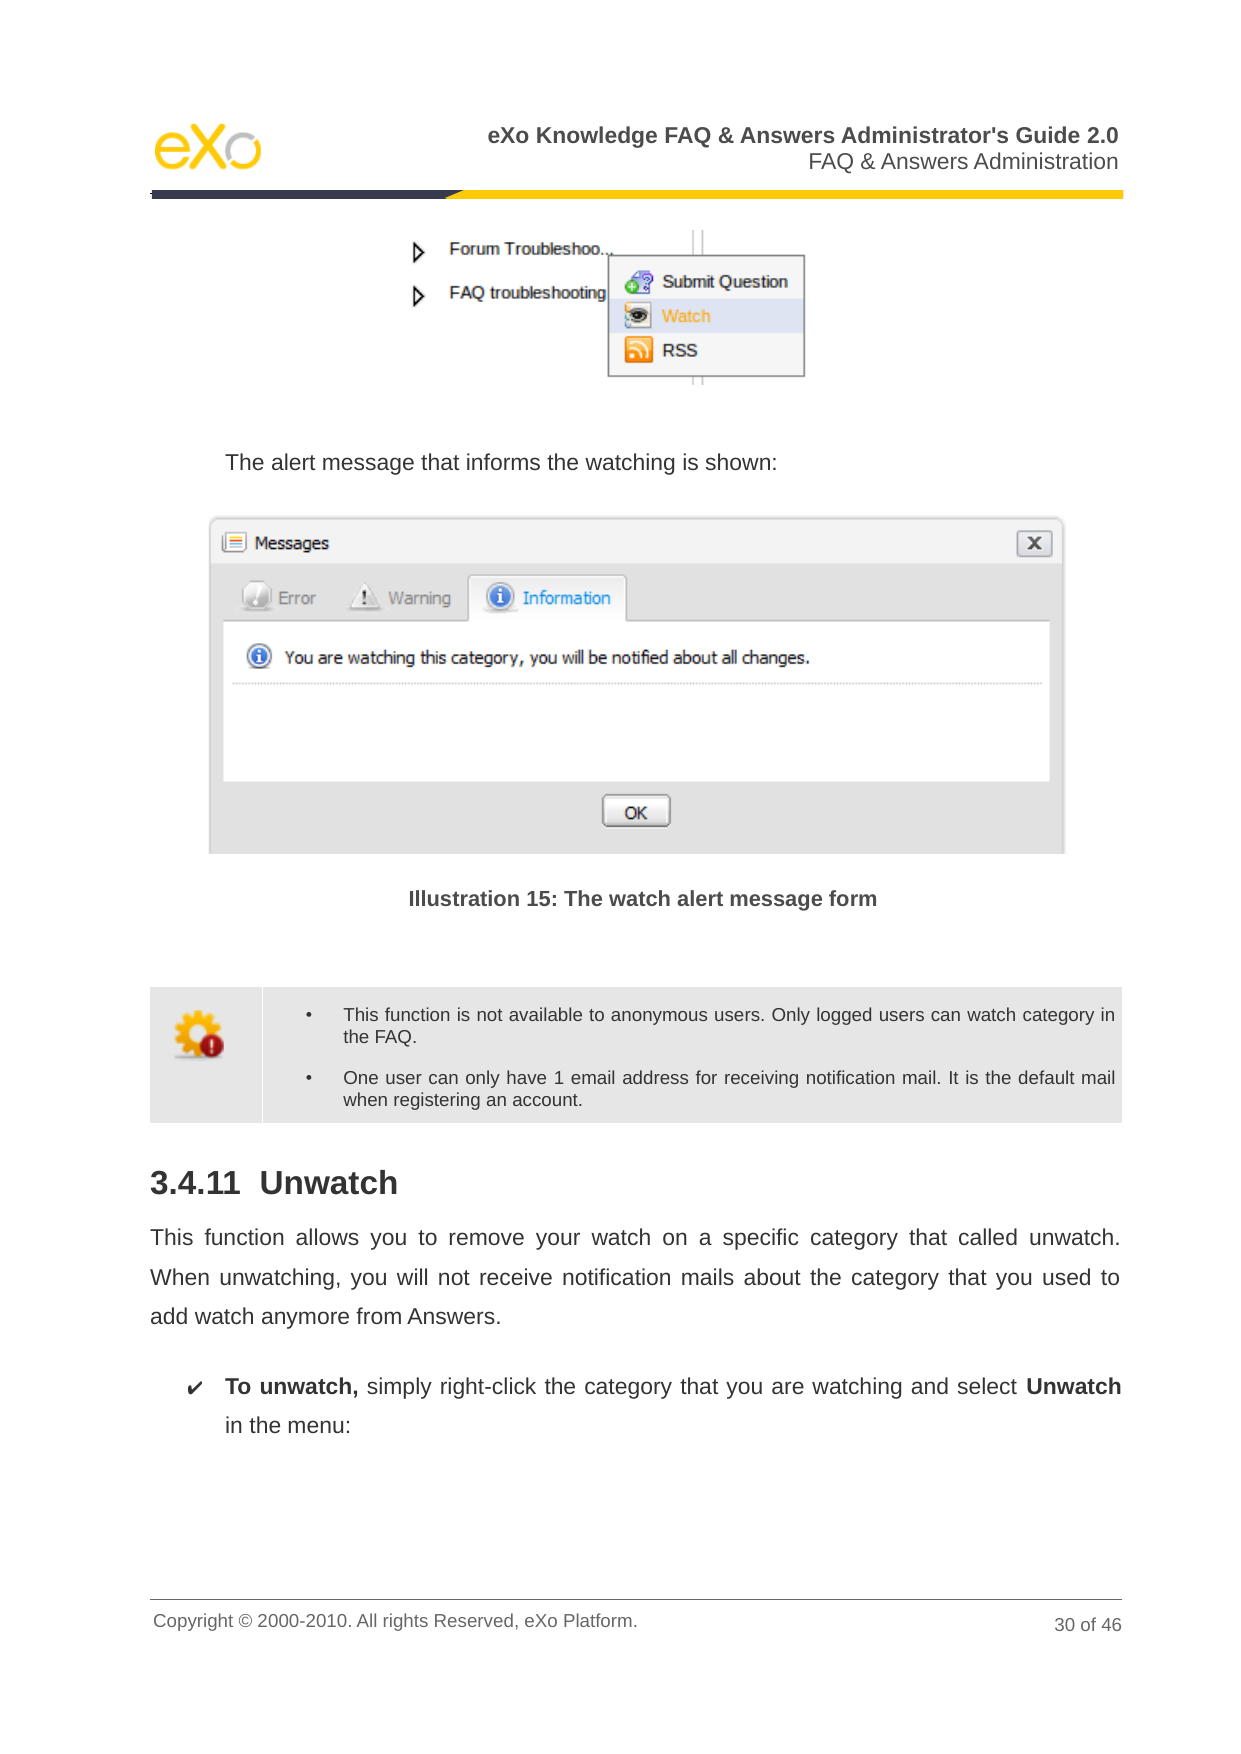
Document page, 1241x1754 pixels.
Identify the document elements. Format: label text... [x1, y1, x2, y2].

subtitle Unwatch [150, 1163, 1122, 1202]
list The alert message that informs the watching is shown: [187, 449, 1122, 475]
picture [155, 123, 262, 170]
picture [409, 230, 809, 385]
table_header This function is not available to anonymous users. Only logged users can watch category in the FAQ. One user can only have 1 email address for receiving notification mail. It is the default mail when registering an account. [263, 987, 1122, 1123]
table_header [150, 987, 262, 1123]
picture [173, 1010, 224, 1061]
picture [208, 515, 1067, 854]
picture [151, 190, 1124, 199]
list Illustration 15: The watch alert message form [166, 854, 1120, 911]
text This function allows you to remove your watch on a specific category that called unwatch. When unwatching, you will not receive notification mails about the category that you used to add watch anymore from Answers. [150, 1224, 1122, 1329]
list To unwatch, simply right-click the category that you are watching and select Unwatch in the menu: [187, 1373, 1122, 1438]
